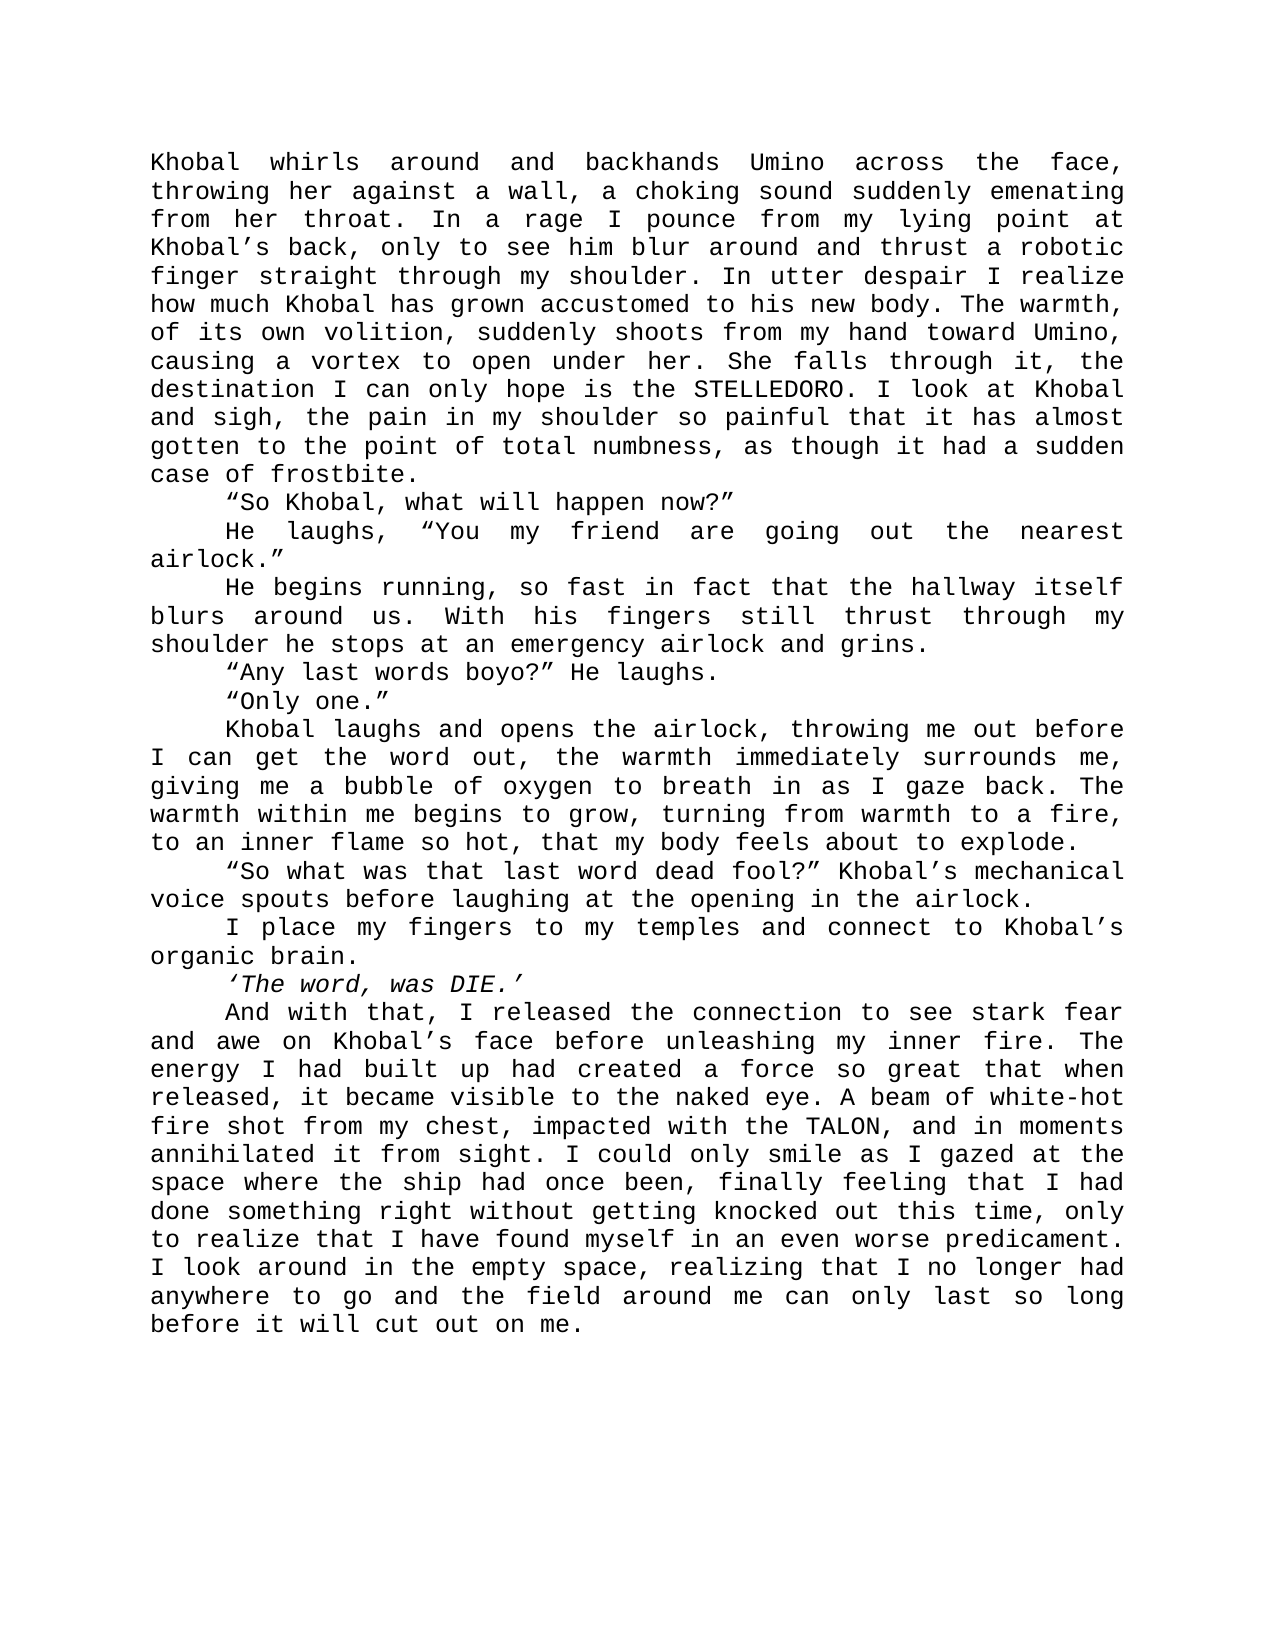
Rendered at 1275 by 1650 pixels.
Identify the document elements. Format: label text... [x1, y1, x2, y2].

text “Any last words boyo?” He laughs. [150, 660, 1125, 688]
text ‘The word, was DIE.’ [150, 972, 1125, 1000]
text Khobal laughs and opens the airlock, throwing me out before I can get the word out, the warmth immediately surrounds me, giving me a bubble of oxygen to breath in as I gaze back. The warmth within me begins to grow, turning from warmth to a fire, to an inner flame so hot, that my body feels about to explode. [150, 717, 1125, 858]
text He begins running, so fast in fact that the hallway itself blurs around us. With his fingers still thrust through my shoulder he stops at an emergency airlock and grins. [150, 575, 1125, 660]
text “Only one.” [150, 688, 1125, 717]
text “So Khobal, what will happen now?” [150, 490, 1125, 518]
text He laughs, “You my friend are going out the nearest airlock.” [150, 518, 1125, 575]
text “So what was that last word dead fool?” Khobal’s mechanical voice spouts before laughing at the opening in the airlock. [150, 858, 1125, 915]
text I place my fingers to my temples and connect to Khobal’s organic brain. [150, 915, 1125, 972]
text And with that, I released the connection to see stark fear and awe on Khobal’s face before unleashing my inner fire. The energy I had built up had created a force so great that when released, it became visible to the naked eye. A beam of white-hot fire shot from my chest, impacted with the TALON, and in moments annihilated it from sight. I could only smile as I gazed at the space where the ship had once been, finally feeling that I had done something right without getting knocked out this time, only to realize that I have found myself in an even worse predicament. I look around in the empty space, realizing that I no longer had anywhere to go and the field around me can only last so long before it will cut out on me. [150, 1000, 1125, 1340]
text Khobal whirls around and backhands Umino across the face, throwing her against a wall, a choking sound suddenly emenating from her throat. In a rage I pounce from my lying point at Khobal’s back, only to see him blur around and thrust a robotic finger straight through my shoulder. In utter despair I realize how much Khobal has grown accustomed to his new body. The warmth, of its own volition, suddenly shoots from my hand toward Umino, causing a vortex to open under her. She falls through it, the destination I can only hope is the STELLEDORO. I look at Khobal and sigh, the pain in my shoulder so painful that it has almost gotten to the point of total numbness, as though it had a sudden case of frostbite. [150, 150, 1125, 490]
